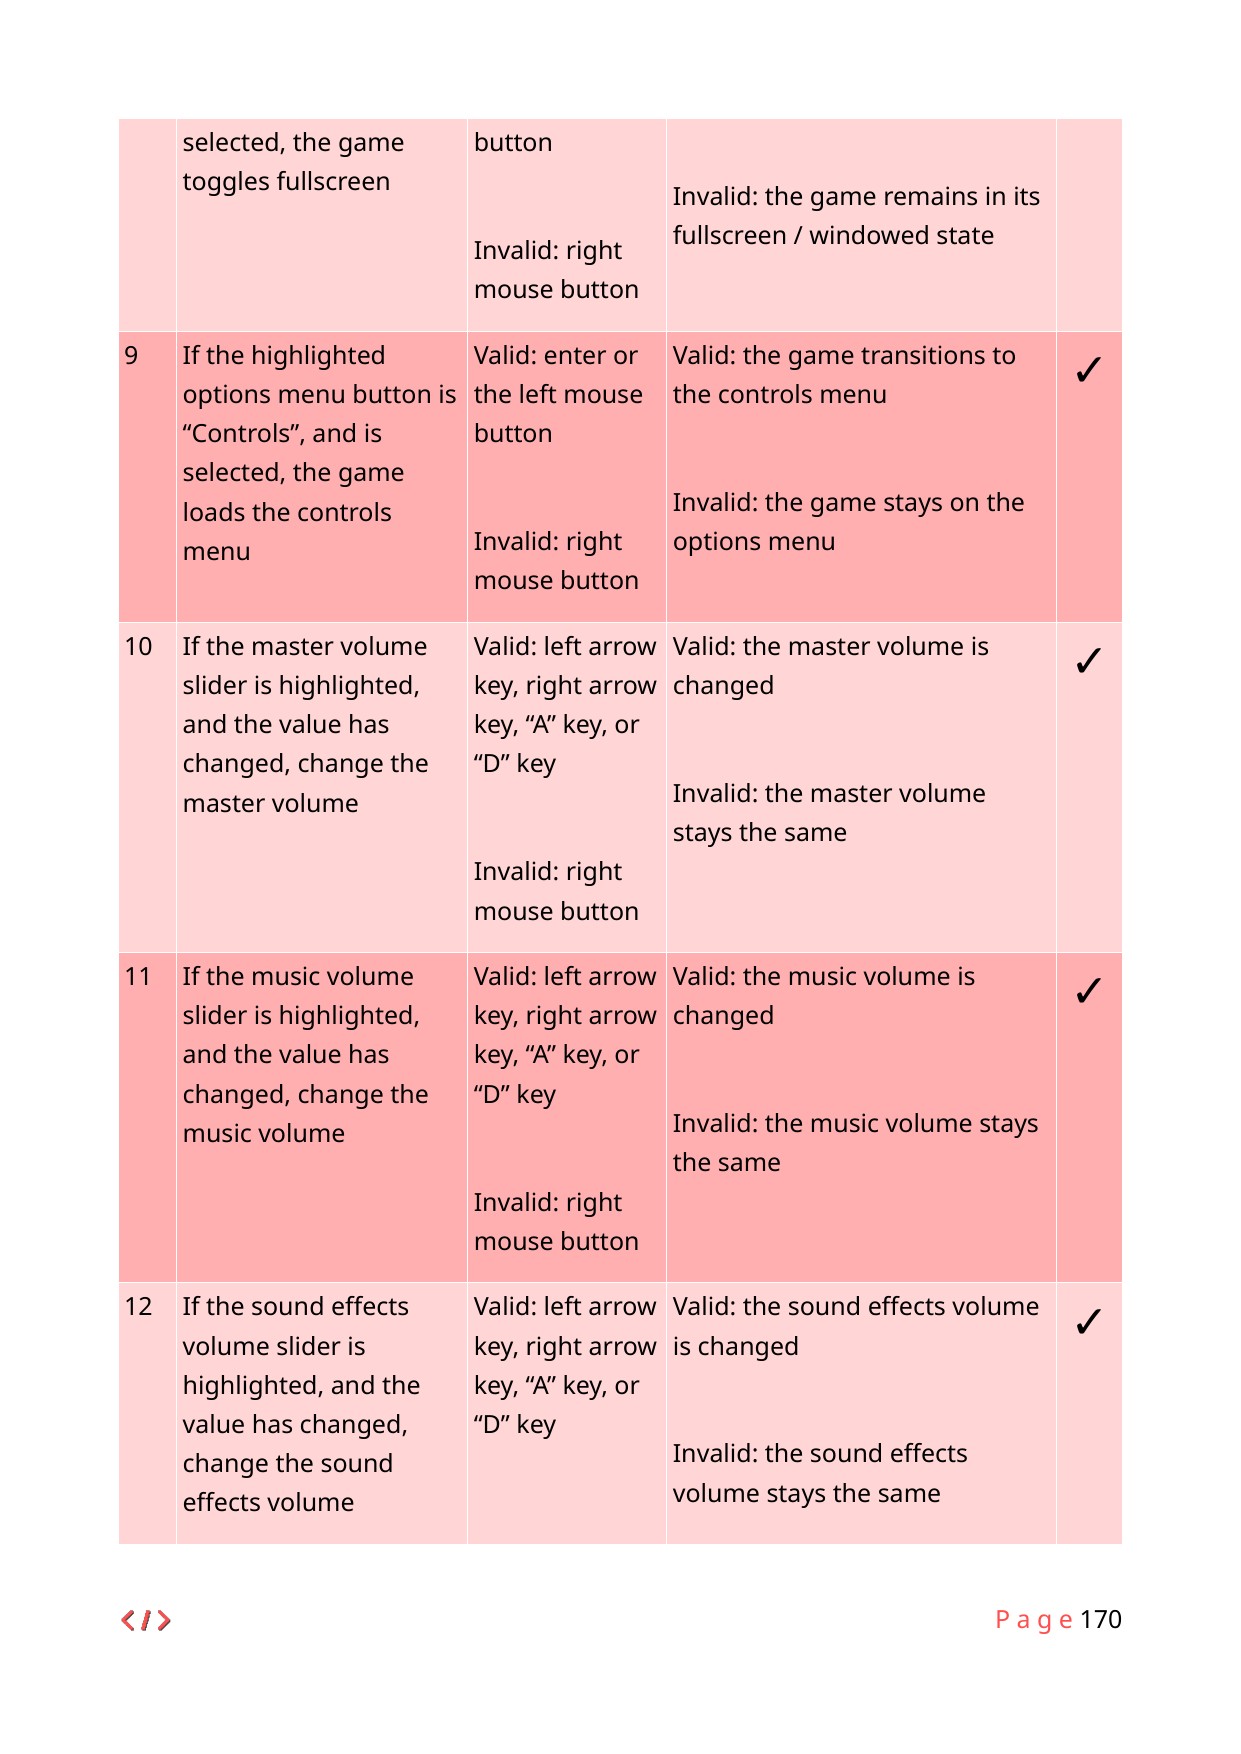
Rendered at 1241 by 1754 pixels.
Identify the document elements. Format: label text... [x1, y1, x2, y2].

table_cell button Invalid: right mouse button [468, 119, 666, 331]
table_cell ✓ [1057, 1283, 1122, 1544]
table_cell Valid: the music volume is changed Invalid: the music volume stays the same [667, 953, 1056, 1282]
table_cell If the music volume slider is highlighted, and the value has changed, change the music volume [177, 953, 467, 1282]
table_cell Valid: left arrow key, right arrow key, “A” key, or “D” key Invalid: right mouse button [468, 953, 666, 1282]
table_cell If the sound effects volume slider is highlighted, and the value has changed, change the sound effects volume [177, 1283, 467, 1544]
table_cell Valid: the sound effects volume is changed Invalid: the sound effects volume stays the same [667, 1283, 1056, 1544]
table_cell Valid: left arrow key, right arrow key, “A” key, or “D” key Invalid: right mouse button [468, 623, 666, 952]
table_cell ✓ [1057, 623, 1122, 952]
table_cell 12 [119, 1283, 176, 1544]
table_cell [119, 119, 176, 331]
table_cell Invalid: the game remains in its fullscreen / windowed state [667, 119, 1056, 331]
table_cell 10 [119, 623, 176, 952]
table_cell Valid: the game transitions to the controls menu Invalid: the game stays on the options menu [667, 332, 1056, 622]
table_cell If the highlighted options menu button is “Controls”, and is selected, the game loads the controls menu [177, 332, 467, 622]
table_cell [1057, 119, 1122, 331]
table_cell 9 [119, 332, 176, 622]
table_cell selected, the game toggles fullscreen [177, 119, 467, 331]
table_cell If the master volume slider is highlighted, and the value has changed, change the master volume [177, 623, 467, 952]
table_cell Valid: left arrow key, right arrow key, “A” key, or “D” key [468, 1283, 666, 1544]
table_cell ✓ [1057, 332, 1122, 622]
table_cell Valid: enter or the left mouse button Invalid: right mouse button [468, 332, 666, 622]
table_cell ✓ [1057, 953, 1122, 1282]
table_cell Valid: the master volume is changed Invalid: the master volume stays the same [667, 623, 1056, 952]
picture [116, 1591, 175, 1649]
table_cell 11 [119, 953, 176, 1282]
